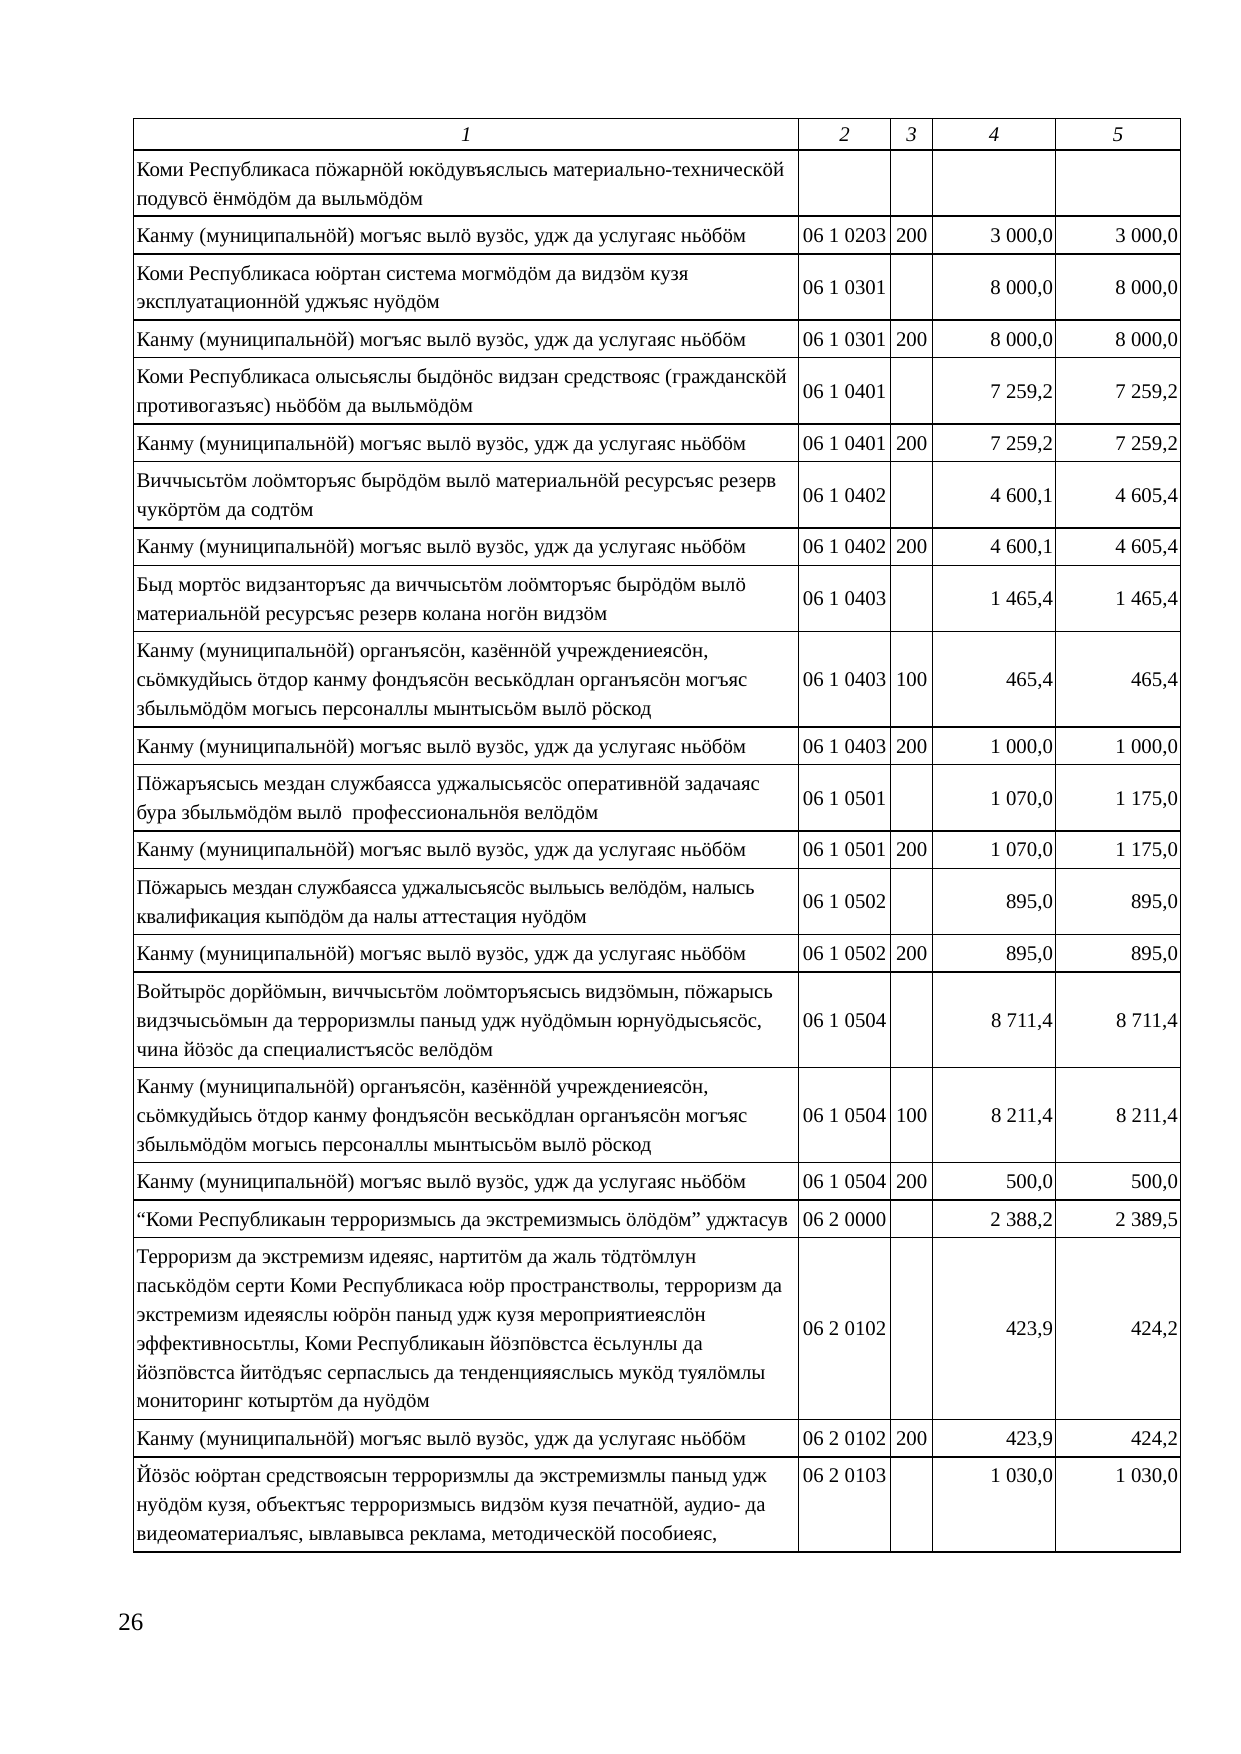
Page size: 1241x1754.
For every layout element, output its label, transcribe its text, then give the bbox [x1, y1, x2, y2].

table_cell 423,9 [933, 1238, 1055, 1418]
table_cell 200 [891, 832, 932, 867]
table_cell [891, 973, 932, 1066]
table_cell Терроризм да экстремизм идеяяс, нартитӧм да жаль тӧдтӧмлун паськӧдӧм серти Коми Республикаса юӧр пространстволы, терроризм да экстремизм идеяяслы юӧрӧн паныд удж кузя мероприятиеяслӧн эффективносьтлы, Коми Республикаын йӧзпӧвстса ёсьлунлы да йӧзпӧвстса йитӧдъяс серпаслысь да тенденцияяслысь мукӧд туялӧмлы мониторинг котыртӧм да нуӧдӧм [134, 1238, 798, 1418]
table_cell [891, 151, 932, 215]
table_cell 100 [891, 632, 932, 726]
table_cell [891, 765, 932, 830]
table_cell Канму (муниципальнӧй) могъяс вылӧ вузӧс, удж да услугаяс ньӧбӧм [134, 425, 798, 461]
table_cell 4 605,4 [1056, 529, 1180, 564]
table_cell Канму (муниципальнӧй) могъяс вылӧ вузӧс, удж да услугаяс ньӧбӧм [134, 1420, 798, 1456]
table_cell 06 1 0501 [799, 765, 890, 830]
table_cell Коми Республикаса пӧжарнӧй юкӧдувъяслысь материально-техническӧй подувсӧ ёнмӧдӧм да выльмӧдӧм [134, 151, 798, 215]
table_cell [891, 358, 932, 423]
table_cell Пӧжарысь мездан службаясса уджалысьясӧс выльысь велӧдӧм, налысь квалификация кыпӧдӧм да налы аттестация нуӧдӧм [134, 869, 798, 934]
table_cell 7 259,2 [933, 358, 1055, 423]
table_cell 06 1 0403 [799, 566, 890, 631]
table_cell 06 2 0103 [799, 1458, 890, 1551]
table_cell 06 2 0000 [799, 1201, 890, 1237]
table_cell 06 1 0403 [799, 632, 890, 726]
table_cell 2 388,2 [933, 1201, 1055, 1237]
table_cell 895,0 [933, 935, 1055, 971]
table_cell 4 605,4 [1056, 462, 1180, 527]
table_cell 06 1 0402 [799, 529, 890, 564]
table_cell 500,0 [1056, 1163, 1180, 1199]
table_cell Канму (муниципальнӧй) органъясӧн, казённӧй учреждениеясӧн, сьӧмкудйысь ӧтдор канму фондъясӧн веськӧдлан органъясӧн могъяс збыльмӧдӧм могысь персоналлы мынтысьӧм вылӧ рӧскод [134, 1068, 798, 1162]
table_cell 06 1 0301 [799, 321, 890, 357]
table_cell 1 175,0 [1056, 765, 1180, 830]
table_cell Быд мортӧс видзанторъяс да виччысьтӧм лоӧмторъяс бырӧдӧм вылӧ материальнӧй ресурсъяс резерв колана ногӧн видзӧм [134, 566, 798, 631]
table_cell [891, 462, 932, 527]
table_cell 4 600,1 [933, 529, 1055, 564]
table_cell 06 1 0401 [799, 425, 890, 461]
table_cell 1 030,0 [933, 1458, 1055, 1551]
table_cell 06 1 0504 [799, 973, 890, 1066]
table_cell 4 600,1 [933, 462, 1055, 527]
table_cell 06 2 0102 [799, 1238, 890, 1418]
table_cell 1 465,4 [1056, 566, 1180, 631]
table_cell 06 1 0203 [799, 217, 890, 253]
table_cell [933, 151, 1055, 215]
table_cell Канму (муниципальнӧй) органъясӧн, казённӧй учреждениеясӧн, сьӧмкудйысь ӧтдор канму фондъясӧн веськӧдлан органъясӧн могъяс збыльмӧдӧм могысь персоналлы мынтысьӧм вылӧ рӧскод [134, 632, 798, 726]
table_cell 424,2 [1056, 1238, 1180, 1418]
table_cell 895,0 [1056, 869, 1180, 934]
table_cell Канму (муниципальнӧй) могъяс вылӧ вузӧс, удж да услугаяс ньӧбӧм [134, 217, 798, 253]
table_cell Канму (муниципальнӧй) могъяс вылӧ вузӧс, удж да услугаяс ньӧбӧм [134, 529, 798, 564]
table_header 5 [1056, 119, 1180, 149]
table_cell 200 [891, 425, 932, 461]
table_cell 1 030,0 [1056, 1458, 1180, 1551]
table_cell 895,0 [1056, 935, 1180, 971]
table_cell 8 000,0 [1056, 321, 1180, 357]
table_cell [891, 869, 932, 934]
table_cell 8 000,0 [933, 321, 1055, 357]
table_cell 465,4 [933, 632, 1055, 726]
table_cell Коми Республикаса олысьяслы быдӧнӧс видзан средствояс (гражданскӧй противогазъяс) ньӧбӧм да выльмӧдӧм [134, 358, 798, 423]
table_cell 1 000,0 [933, 728, 1055, 763]
table_cell 424,2 [1056, 1420, 1180, 1456]
table_cell 06 1 0402 [799, 462, 890, 527]
table_cell 1 000,0 [1056, 728, 1180, 763]
table_cell 06 1 0403 [799, 728, 890, 763]
table_cell 1 070,0 [933, 832, 1055, 867]
table_cell 8 000,0 [933, 255, 1055, 319]
table_cell 06 1 0301 [799, 255, 890, 319]
table_cell [891, 1238, 932, 1418]
table_cell 8 711,4 [933, 973, 1055, 1066]
table_cell 1 465,4 [933, 566, 1055, 631]
table_cell 06 1 0502 [799, 869, 890, 934]
table_cell [891, 1201, 932, 1237]
table_cell Йӧзӧс юӧртан средствоясын терроризмлы да экстремизмлы паныд удж нуӧдӧм кузя, объектъяс терроризмысь видзӧм кузя печатнӧй, аудио- да видеоматериалъяс, ывлавывса реклама, методическӧй пособиеяс, [134, 1458, 798, 1551]
table_cell 200 [891, 1420, 932, 1456]
table_cell 200 [891, 321, 932, 357]
table_cell 423,9 [933, 1420, 1055, 1456]
table_cell 06 1 0504 [799, 1163, 890, 1199]
table_cell Канму (муниципальнӧй) могъяс вылӧ вузӧс, удж да услугаяс ньӧбӧм [134, 728, 798, 763]
table_cell Виччысьтӧм лоӧмторъяс бырӧдӧм вылӧ материальнӧй ресурсъяс резерв чукӧртӧм да содтӧм [134, 462, 798, 527]
table_cell 8 211,4 [1056, 1068, 1180, 1162]
table_cell Коми Республикаса юӧртан система могмӧдӧм да видзӧм кузя эксплуатационнӧй уджъяс нуӧдӧм [134, 255, 798, 319]
table_cell [1056, 151, 1180, 215]
table_cell 8 711,4 [1056, 973, 1180, 1066]
table_cell 100 [891, 1068, 932, 1162]
table_cell 8 000,0 [1056, 255, 1180, 319]
table_header 1 [134, 119, 798, 149]
table_cell 8 211,4 [933, 1068, 1055, 1162]
table_cell 1 070,0 [933, 765, 1055, 830]
table_cell Канму (муниципальнӧй) могъяс вылӧ вузӧс, удж да услугаяс ньӧбӧм [134, 1163, 798, 1199]
table_cell 7 259,2 [1056, 425, 1180, 461]
table_cell 06 1 0401 [799, 358, 890, 423]
table_cell 465,4 [1056, 632, 1180, 726]
table_cell [891, 1458, 932, 1551]
table_cell 895,0 [933, 869, 1055, 934]
table_cell [799, 151, 890, 215]
table_cell 200 [891, 728, 932, 763]
table_header 2 [799, 119, 890, 149]
table_cell 500,0 [933, 1163, 1055, 1199]
table_header 3 [891, 119, 932, 149]
table_cell 7 259,2 [933, 425, 1055, 461]
table_cell 200 [891, 217, 932, 253]
table_cell 2 389,5 [1056, 1201, 1180, 1237]
table_cell 06 2 0102 [799, 1420, 890, 1456]
table_cell 3 000,0 [933, 217, 1055, 253]
table_cell [891, 255, 932, 319]
table_cell Пӧжаръясысь мездан службаясса уджалысьясӧс оперативнӧй задачаяс бура збыльмӧдӧм вылӧ профессиональнӧя велӧдӧм [134, 765, 798, 830]
table_cell 3 000,0 [1056, 217, 1180, 253]
table_cell 1 175,0 [1056, 832, 1180, 867]
table_cell [891, 566, 932, 631]
table_cell 200 [891, 529, 932, 564]
table_cell Канму (муниципальнӧй) могъяс вылӧ вузӧс, удж да услугаяс ньӧбӧм [134, 832, 798, 867]
table_cell 06 1 0504 [799, 1068, 890, 1162]
table_cell 200 [891, 1163, 932, 1199]
table_cell 06 1 0501 [799, 832, 890, 867]
table_cell 7 259,2 [1056, 358, 1180, 423]
table_cell Войтырӧс дорйӧмын, виччысьтӧм лоӧмторъясысь видзӧмын, пӧжарысь видзчысьӧмын да терроризмлы паныд удж нуӧдӧмын юрнуӧдысьясӧс, чина йӧзӧс да специалистъясӧс велӧдӧм [134, 973, 798, 1066]
table_header 4 [933, 119, 1055, 149]
table_cell 06 1 0502 [799, 935, 890, 971]
table_cell 200 [891, 935, 932, 971]
table_cell Канму (муниципальнӧй) могъяс вылӧ вузӧс, удж да услугаяс ньӧбӧм [134, 935, 798, 971]
table_cell Канму (муниципальнӧй) могъяс вылӧ вузӧс, удж да услугаяс ньӧбӧм [134, 321, 798, 357]
table_cell “Коми Республикаын терроризмысь да экстремизмысь ӧлӧдӧм” уджтасув [134, 1201, 798, 1237]
